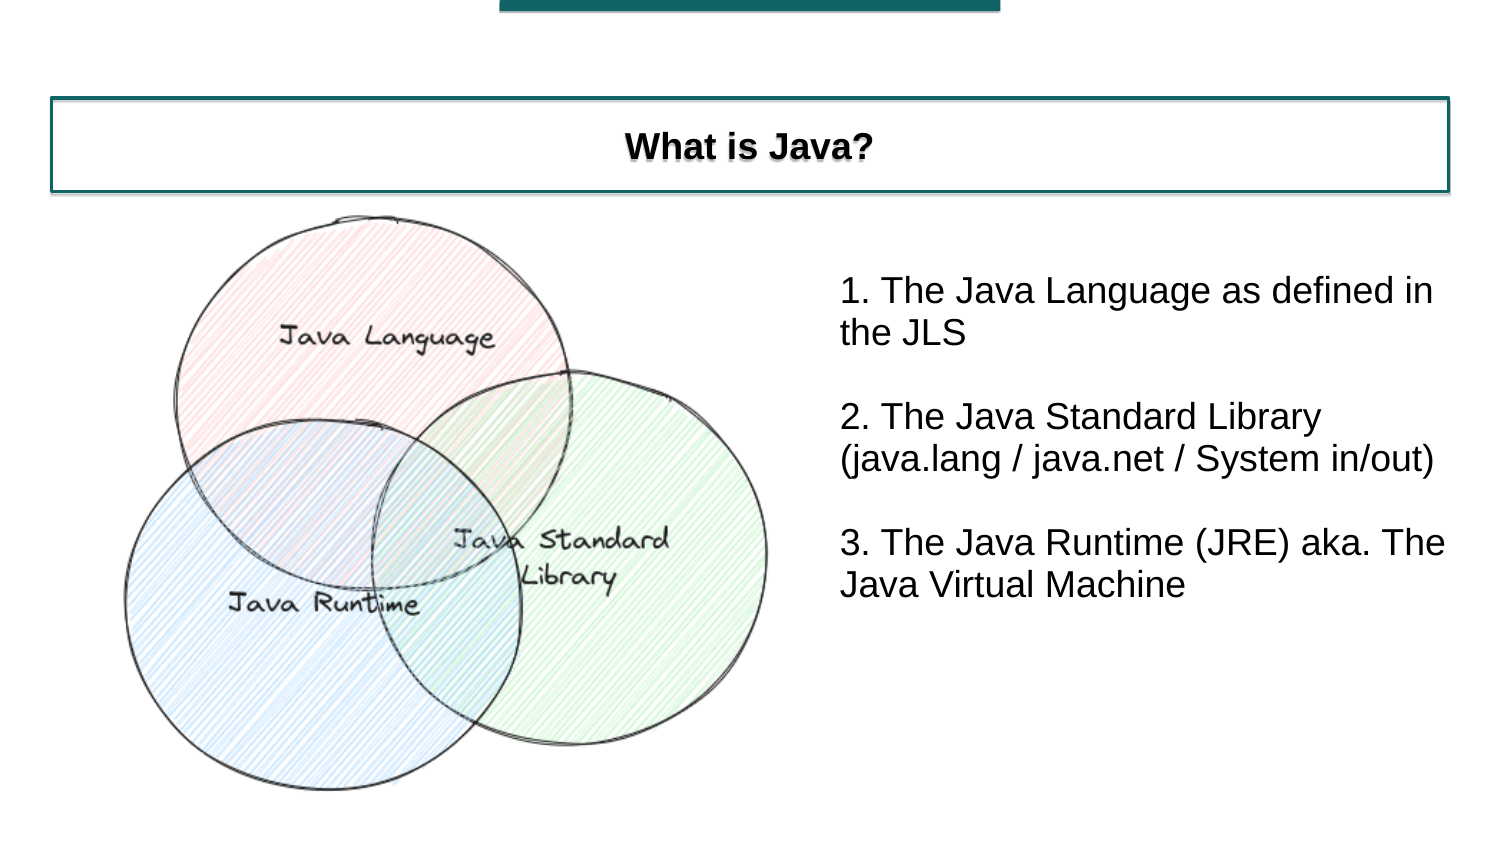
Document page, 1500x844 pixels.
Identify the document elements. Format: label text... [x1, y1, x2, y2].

picture [112, 204, 781, 804]
title What is Java? [51, 98, 1449, 192]
text_box 1. The Java Language as defined in the JLS 2. The Java Standard Library (java.lang / java.net / System in/out) 3. The Java Runtime (JRE) aka. The Java Virtual Machine [825, 262, 1463, 698]
